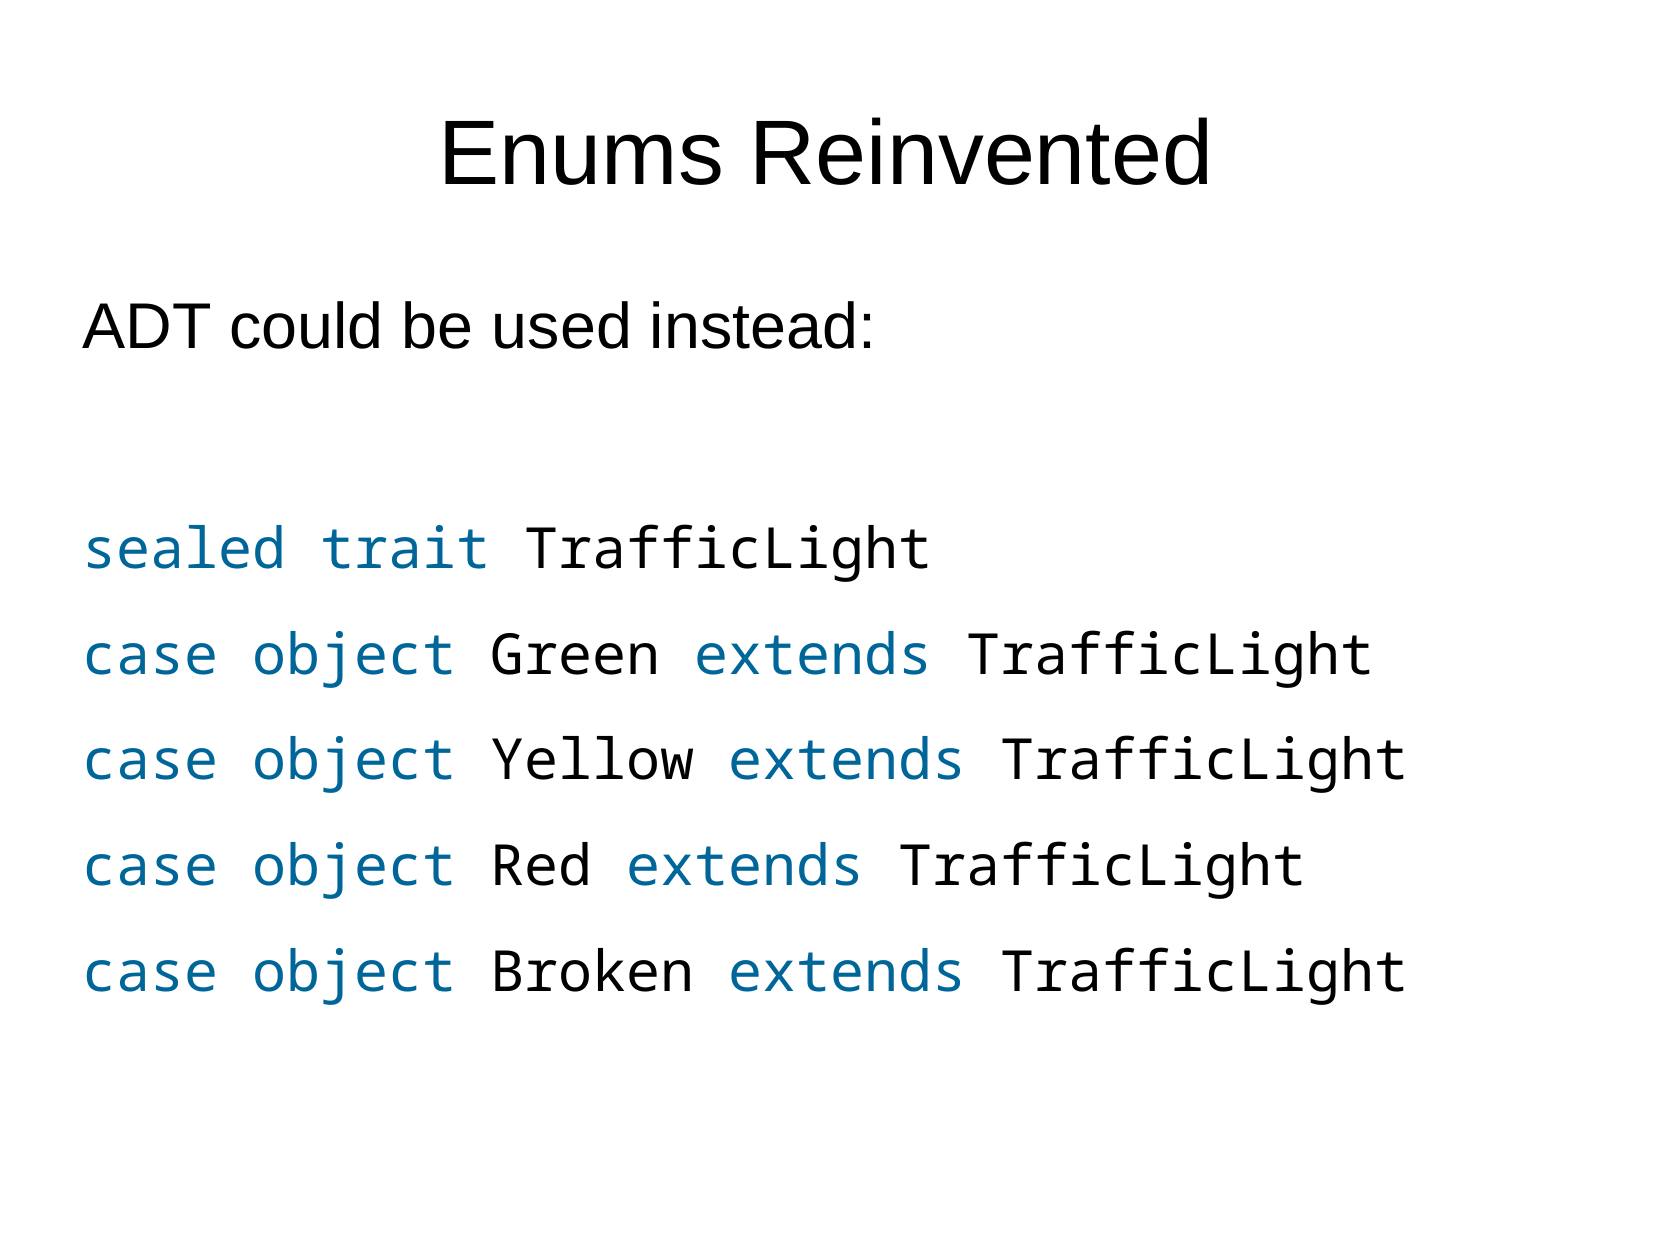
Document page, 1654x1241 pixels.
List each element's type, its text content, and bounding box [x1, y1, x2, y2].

title Enums Reinvented [82, 49, 1571, 257]
list ADT could be used instead: sealed trait TrafficLight case object Green extends TrafficLight case object Yellow extends TrafficLight case object Red extends TrafficLight case object Broken extends TrafficLight [82, 290, 1571, 1010]
